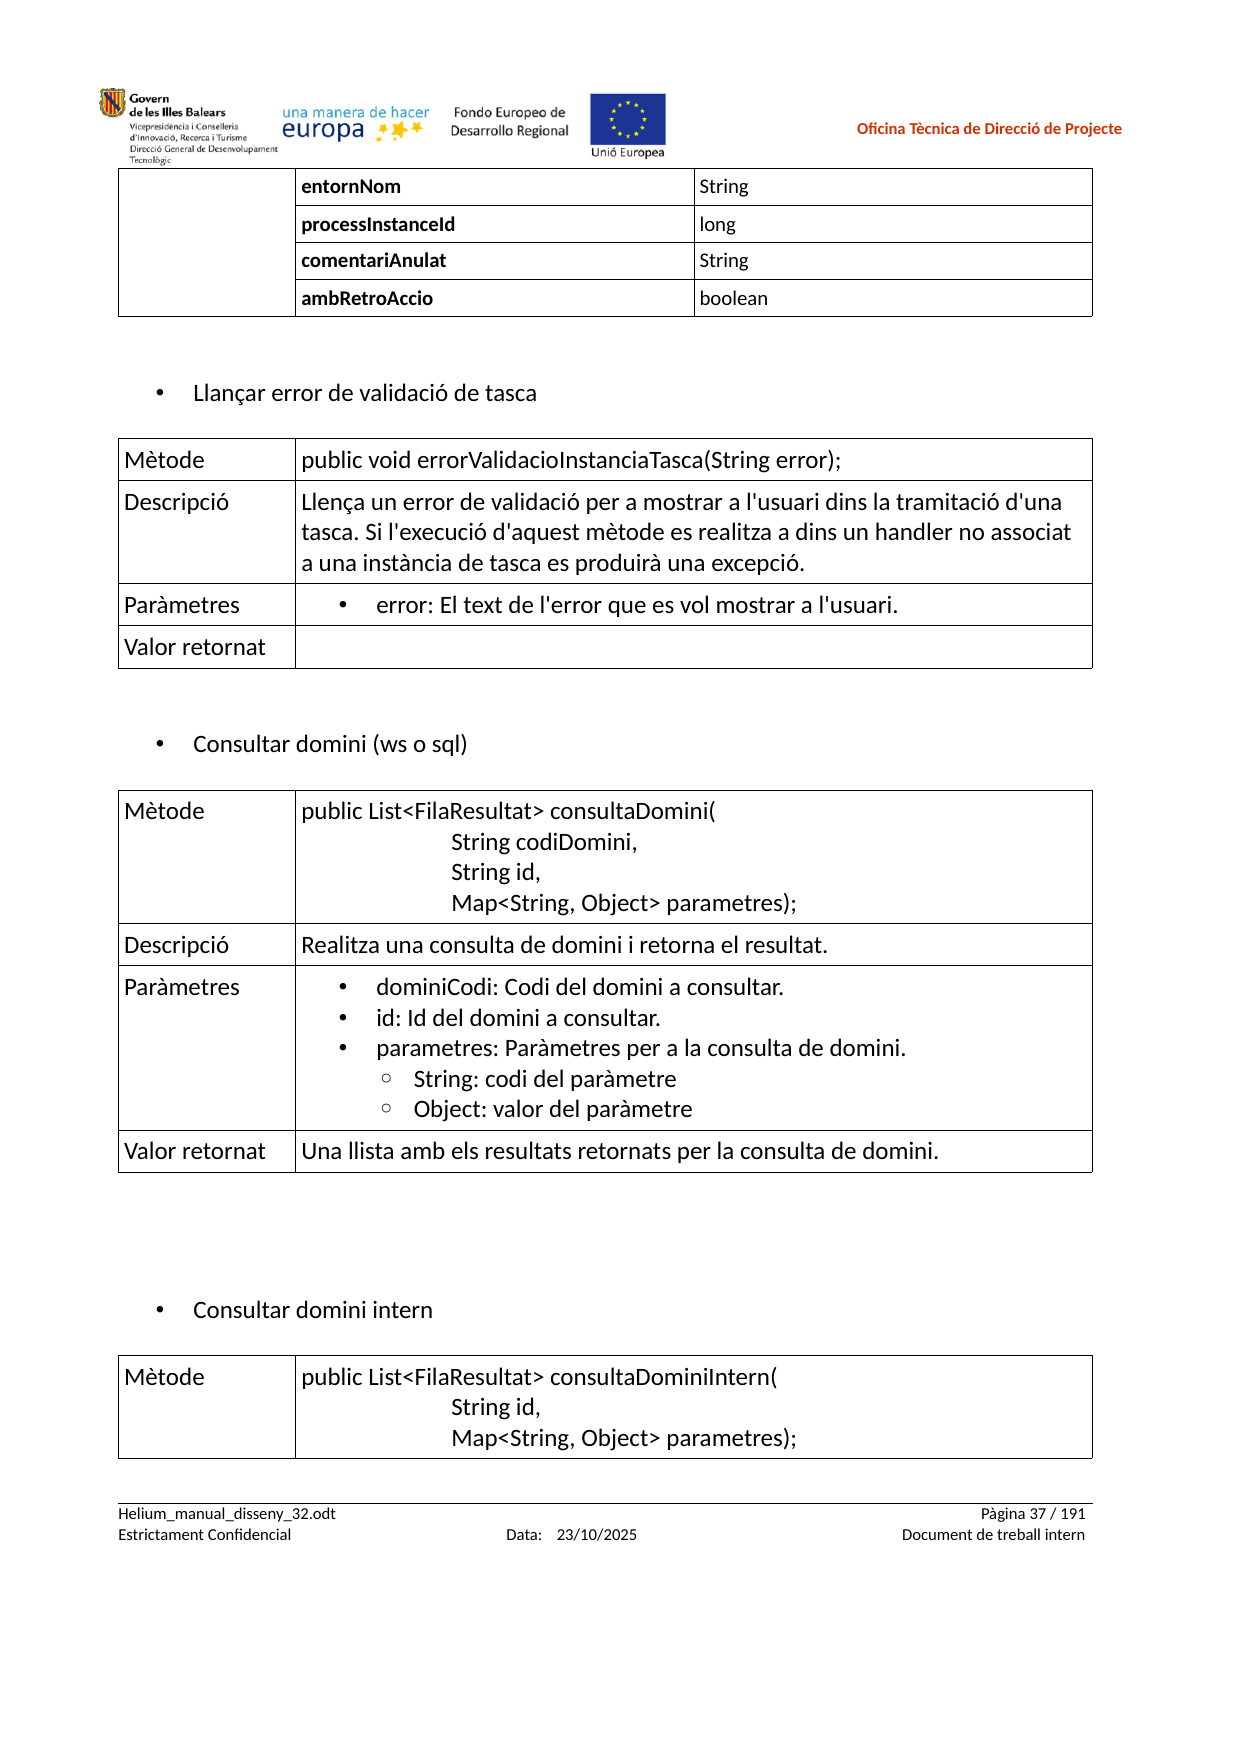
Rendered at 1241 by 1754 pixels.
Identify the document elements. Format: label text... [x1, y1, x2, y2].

table_cell Paràmetres [119, 584, 295, 625]
table_cell comentariAnulat [296, 243, 694, 279]
list Consultar domini intern [156, 1294, 1122, 1324]
table_cell Una llista amb els resultats retornats per la consulta de domini. [296, 1131, 1092, 1172]
table_cell Valor retornat [119, 1131, 295, 1172]
table_header Mètode [119, 1356, 295, 1458]
list Llançar error de validació de tasca [156, 377, 1122, 407]
table_cell [296, 626, 1092, 667]
table_header public List<FilaResultat> consultaDominiIntern( String id, Map<String, Object> parametres); [296, 1356, 1092, 1458]
table_cell long [695, 206, 1092, 242]
table_cell String [695, 169, 1092, 205]
table_header public void errorValidacioInstanciaTasca(String error); [296, 439, 1092, 480]
list Consultar domini (ws o sql) [156, 728, 1122, 759]
table_header public List<FilaResultat> consultaDomini( String codiDomini, String id, Map<String, Object> parametres); [296, 791, 1092, 923]
picture [99, 87, 668, 166]
table_cell Llença un error de validació per a mostrar a l'usuari dins la tramitació d'una tasca. Si l'execució d'aquest mètode es realitza a dins un handler no associat a una instància de tasca es produirà una excepció. [296, 481, 1092, 583]
table_cell processInstanceId [296, 206, 694, 242]
table_cell Descripció [119, 924, 295, 965]
table_cell String [695, 243, 1092, 279]
table_cell Realitza una consulta de domini i retorna el resultat. [296, 924, 1092, 965]
table_cell ambRetroAccio [296, 280, 694, 316]
table_cell Descripció [119, 481, 295, 583]
table_header Mètode [119, 439, 295, 480]
table_header Mètode [119, 791, 295, 923]
table_cell Valor retornat [119, 626, 295, 667]
table_cell boolean [695, 280, 1092, 316]
table_cell error: El text de l'error que es vol mostrar a l'usuari. [296, 584, 1092, 625]
table_cell entornNom [296, 169, 694, 205]
table_cell Paràmetres [119, 966, 295, 1129]
table_cell dominiCodi: Codi del domini a consultar. id: Id del domini a consultar. parametres: Paràmetres per a la consulta de domini. String: codi del paràmetre Object: valor del paràmetre [296, 966, 1092, 1129]
